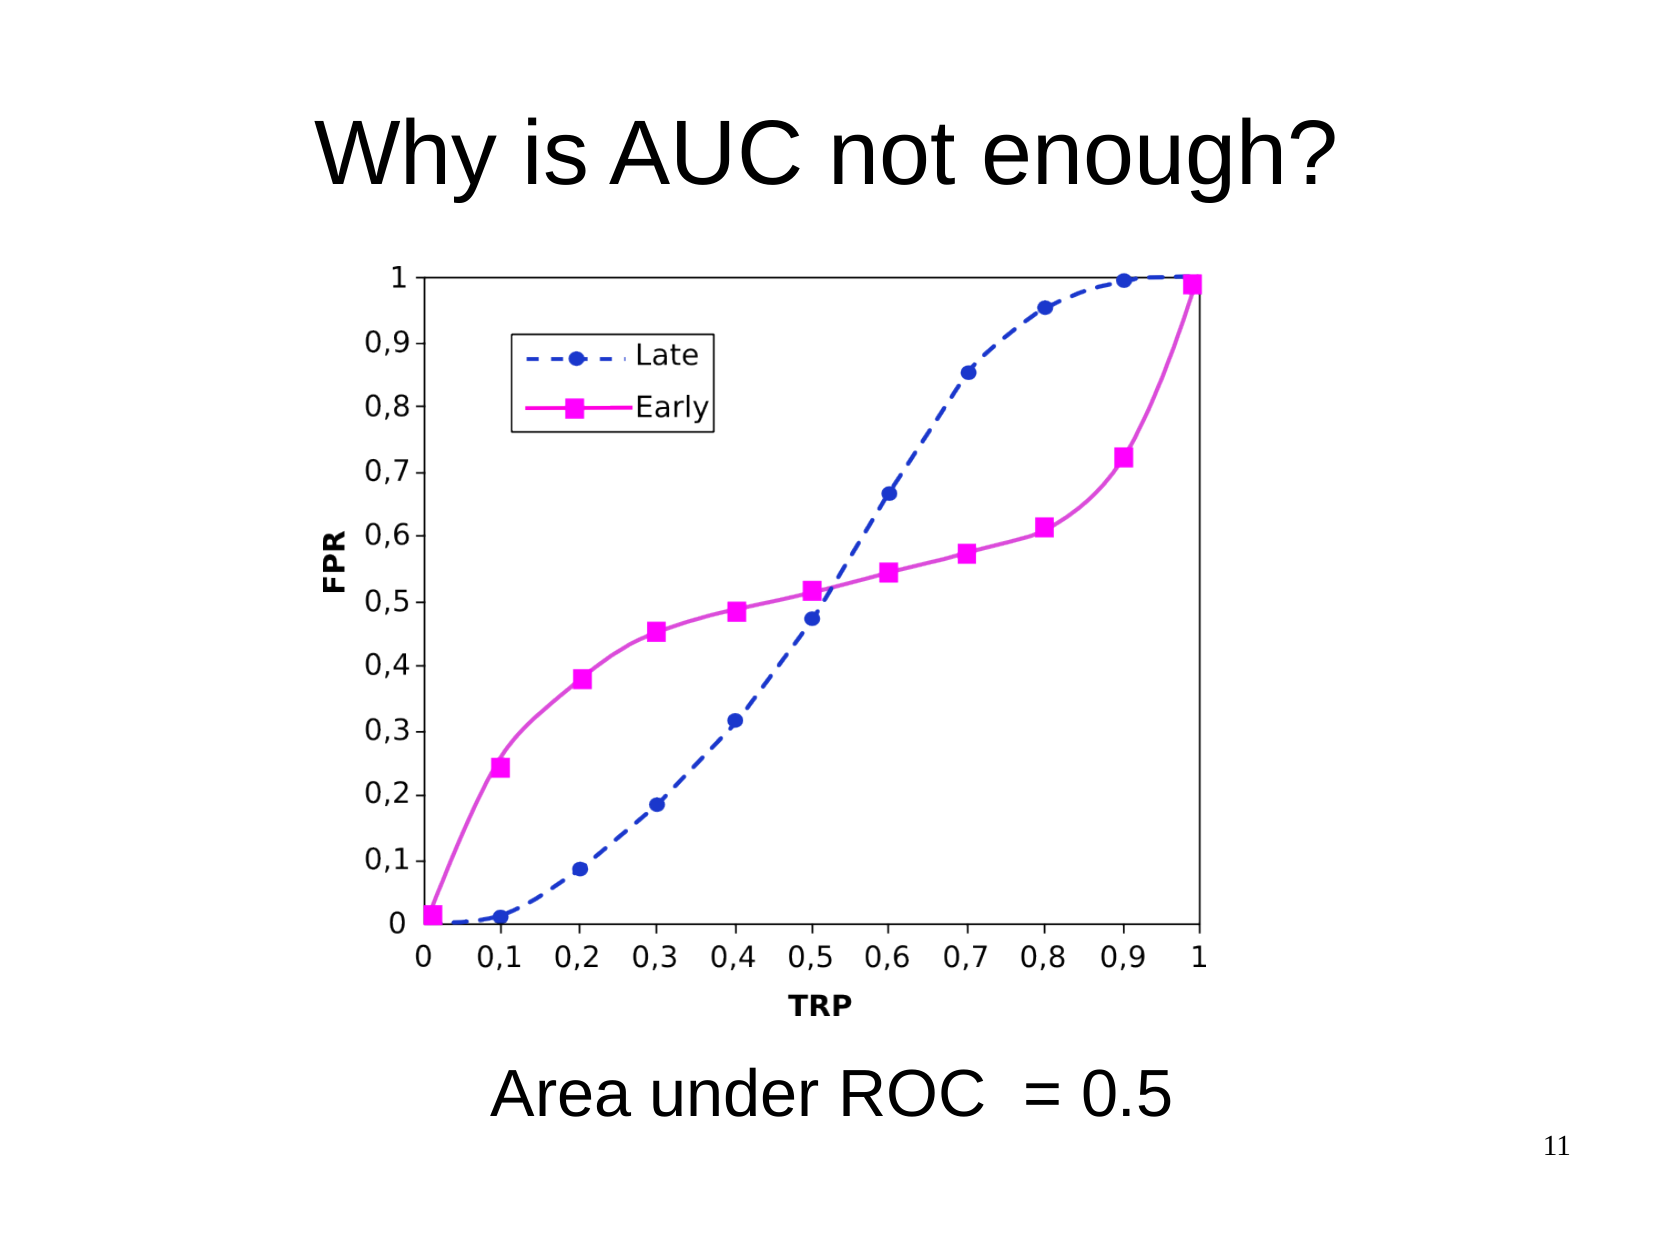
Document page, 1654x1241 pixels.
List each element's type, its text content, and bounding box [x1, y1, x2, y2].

title Why is AUC not enough? [82, 49, 1571, 257]
list Area under ROC = 0.5 [94, 1055, 1571, 1182]
picture [323, 266, 1206, 1016]
